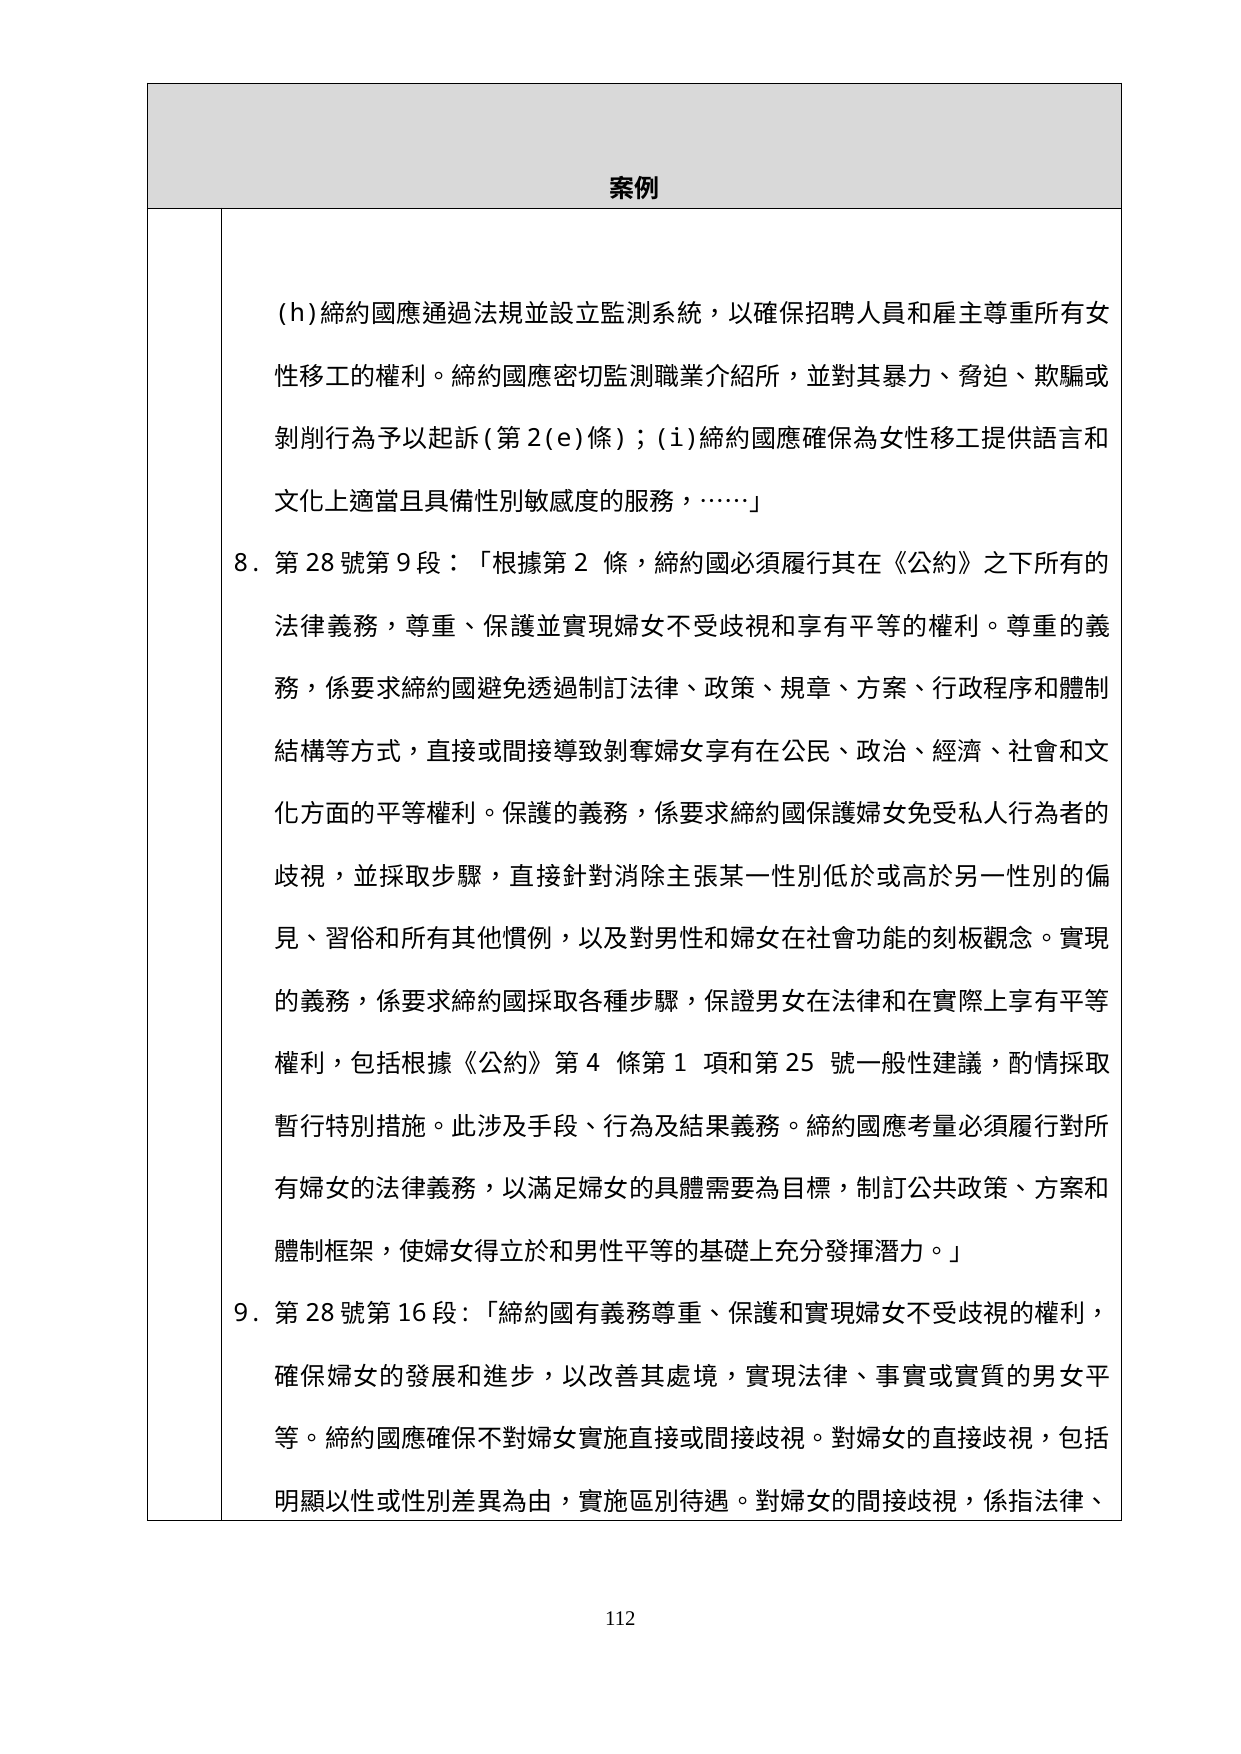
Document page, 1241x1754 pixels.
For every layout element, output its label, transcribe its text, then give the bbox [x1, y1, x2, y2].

table_header 案例 [148, 84, 1121, 208]
table_cell [148, 209, 221, 1520]
table_cell (h)締約國應通過法規並設立監測系統，以確保招聘人員和雇主尊重所有女性移工的權利。締約國應密切監測職業介紹所，並對其暴力、脅迫、欺騙或剝削行為予以起訴(第2(e)條)；(i)締約國應確保為女性移工提供語言和文化上適當且具備性別敏感度的服務，……」 第28號第9段：「根據第2 條，締約國必須履行其在《公約》之下所有的法律義務，尊重、保護並實現婦女不受歧視和享有平等的權利。尊重的義務，係要求締約國避免透過制訂法律、政策、規章、方案、行政程序和體制結構等方式，直接或間接導致剝奪婦女享有在公民、政治、經濟、社會和文化方面的平等權利。保護的義務，係要求締約國保護婦女免受私人行為者的歧視，並採取步驟，直接針對消除主張某一性別低於或高於另一性別的偏見、習俗和所有其他慣例，以及對男性和婦女在社會功能的刻板觀念。實現的義務，係要求締約國採取各種步驟，保證男女在法律和在實際上享有平等權利，包括根據《公約》第4 條第1 項和第25 號一般性建議，酌情採取暫行特別措施。此涉及手段、行為及結果義務。締約國應考量必須履行對所有婦女的法律義務，以滿足婦女的具體需要為目標，制訂公共政策、方案和體制框架，使婦女得立於和男性平等的基礎上充分發揮潛力。」 第28號第16段:「締約國有義務尊重、保護和實現婦女不受歧視的權利，確保婦女的發展和進步，以改善其處境，實現法律、事實或實質的男女平等。締約國應確保不對婦女實施直接或間接歧視。對婦女的直接歧視，包括明顯以性或性別差異為由，實施區別待遇。對婦女的間接歧視，係指法律、 [222, 209, 1121, 1520]
